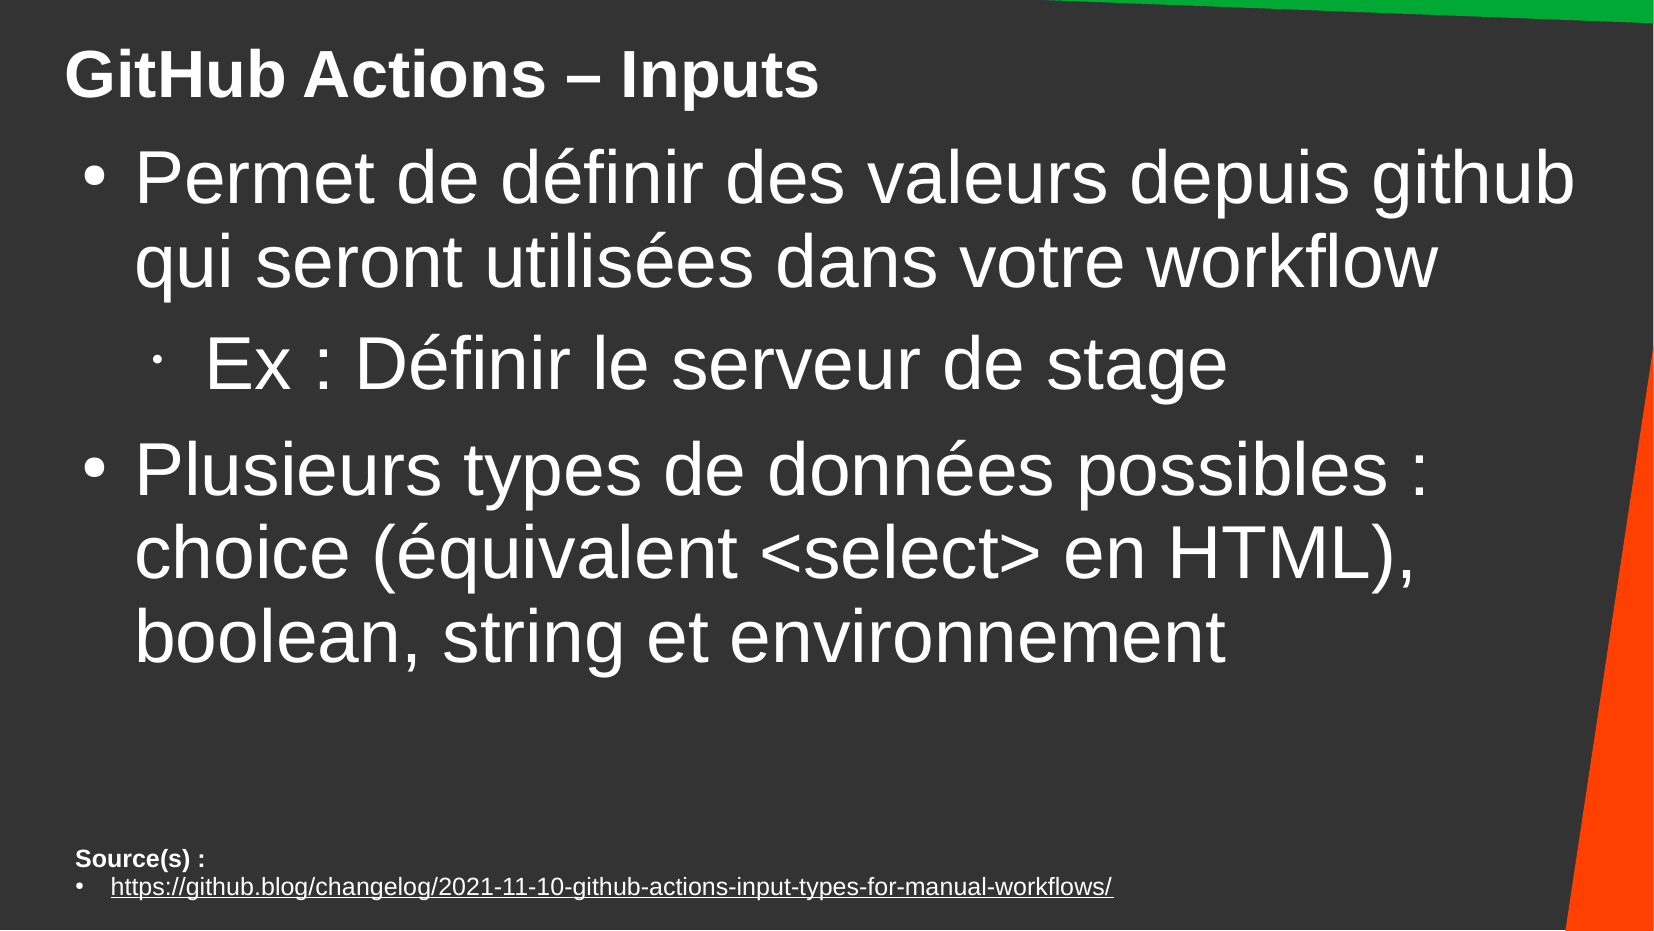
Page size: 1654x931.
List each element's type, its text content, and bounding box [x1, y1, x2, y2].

text_box [1565, 342, 1654, 931]
title GitHub Actions – Inputs [64, 37, 1577, 119]
text_box Source(s) : https://github.blog/changelog/2021-11-10-github-actions-input-types-for-manual-workflows/ [60, 799, 1546, 909]
text_box [1042, 0, 1654, 24]
list Permet de définir des valeurs depuis github qui seront utilisées dans votre workflow Ex : Définir le serveur de stage Plusieurs types de données possibles : choice (équivalent <select> en HTML), boolean, string et environnement [63, 135, 1607, 709]
